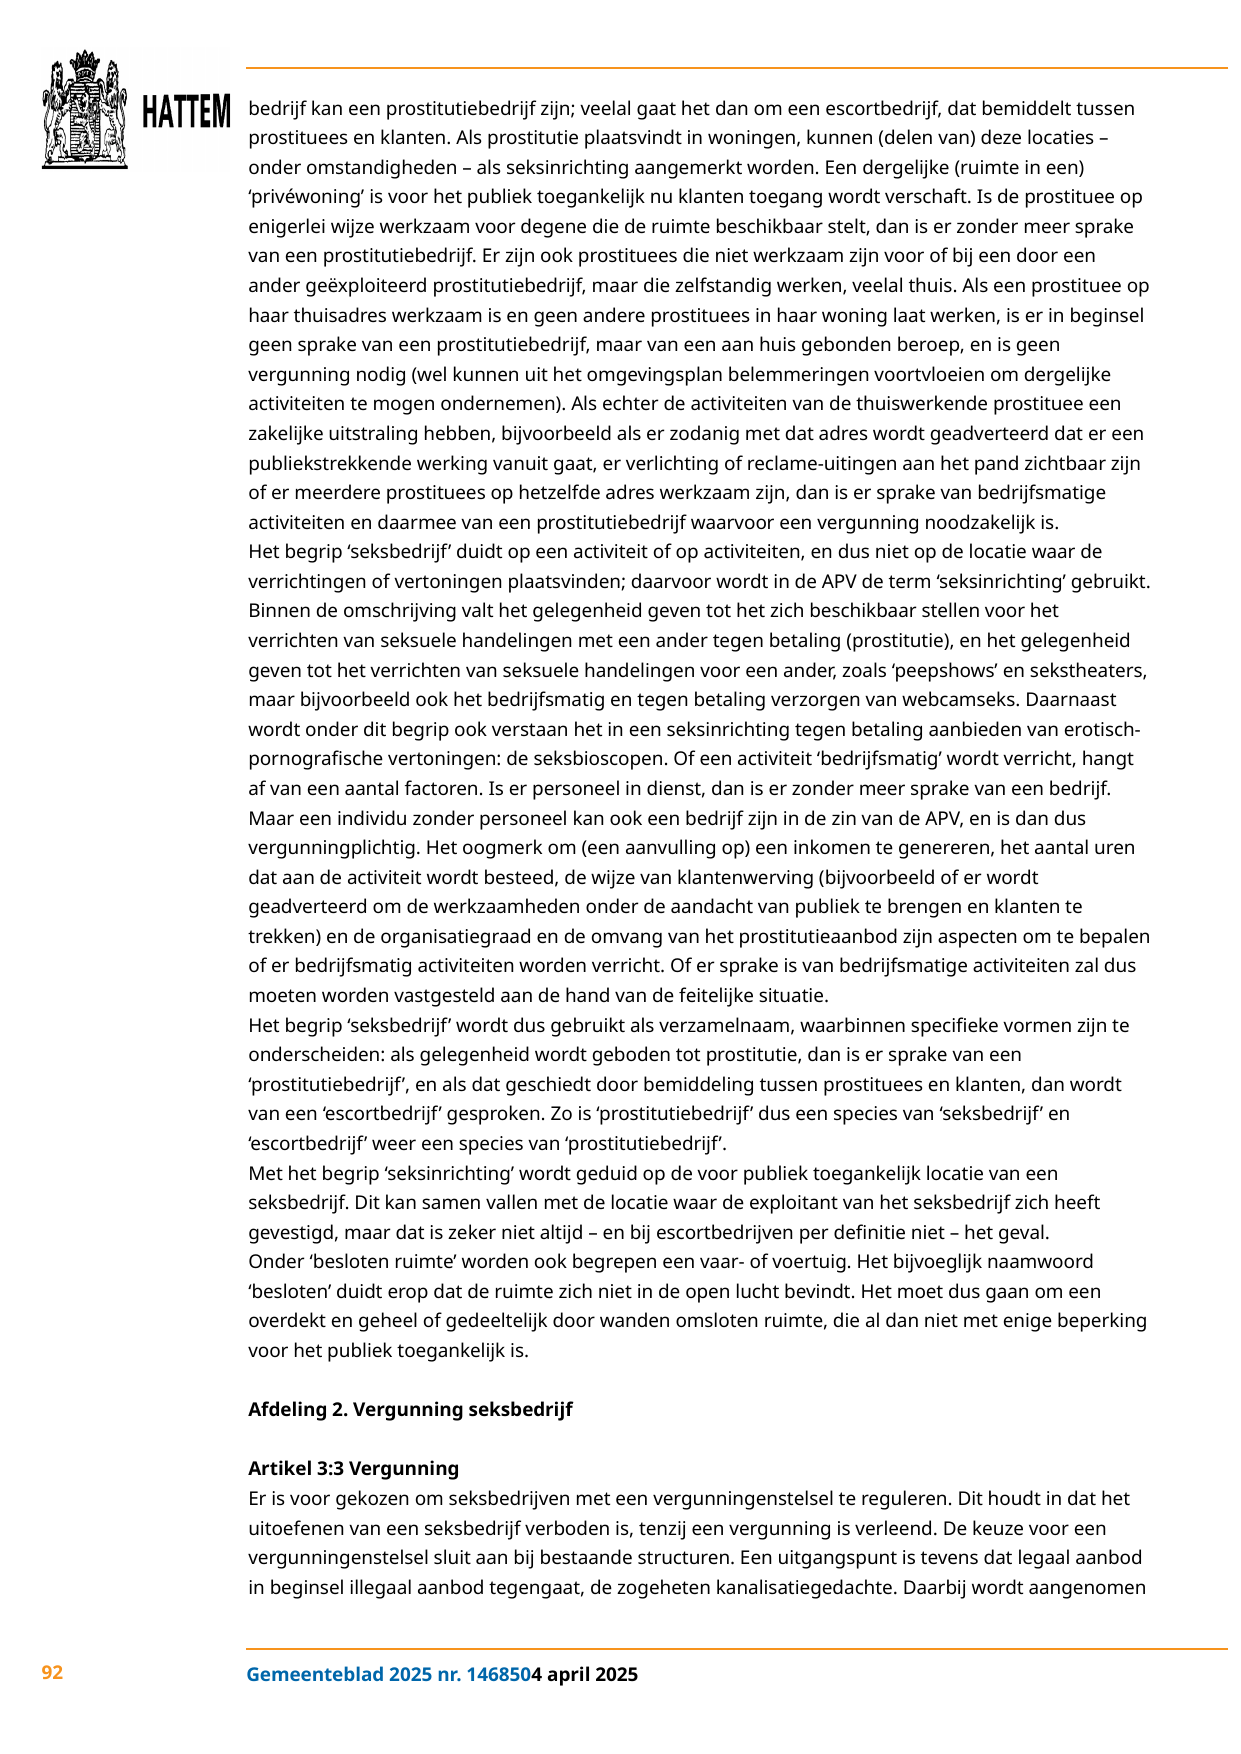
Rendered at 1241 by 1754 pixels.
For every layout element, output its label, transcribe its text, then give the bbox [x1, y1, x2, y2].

text Het begrip ‘seksbedrijf’ wordt dus gebruikt als verzamelnaam, waarbinnen specifieke vormen zijn te onderscheiden: als gelegenheid wordt geboden tot prostitutie, dan is er sprake van een ‘prostitutiebedrijf’, en als dat geschiedt door bemiddeling tussen prostituees en klanten, dan wordt van een ‘escortbedrijf’ gesproken. Zo is ‘prostitutiebedrijf’ dus een species van ‘seksbedrijf’ en ‘escortbedrijf’ weer een species van ‘prostitutiebedrijf’. [248, 1012, 1152, 1156]
text bedrijf kan een prostitutiebedrijf zijn; veelal gaat het dan om een escortbedrijf, dat bemiddelt tussen prostituees en klanten. Als prostitutie plaatsvindt in woningen, kunnen (delen van) deze locaties – onder omstandigheden – als seksinrichting aangemerkt worden. Een dergelijke (ruimte in een) ‘privéwoning’ is voor het publiek toegankelijk nu klanten toegang wordt verschaft. Is de prostituee op enigerlei wijze werkzaam voor degene die de ruimte beschikbaar stelt, dan is er zonder meer sprake van een prostitutiebedrijf. Er zijn ook prostituees die niet werkzaam zijn voor of bij een door een ander geëxploiteerd prostitutiebedrijf, maar die zelfstandig werken, veelal thuis. Als een prostituee op haar thuisadres werkzaam is en geen andere prostituees in haar woning laat werken, is er in beginsel geen sprake van een prostitutiebedrijf, maar van een aan huis gebonden beroep, en is geen vergunning nodig (wel kunnen uit het omgevingsplan belemmeringen voortvloeien om dergelijke activiteiten te mogen ondernemen). Als echter de activiteiten van de thuiswerkende prostituee een zakelijke uitstraling hebben, bijvoorbeeld als er zodanig met dat adres wordt geadverteerd dat er een publiekstrekkende werking vanuit gaat, er verlichting of reclame-uitingen aan het pand zichtbaar zijn of er meerdere prostituees op hetzelfde adres werkzaam zijn, dan is er sprake van bedrijfsmatige activiteiten en daarmee van een prostitutiebedrijf waarvoor een vergunning noodzakelijk is. [248, 95, 1152, 535]
text Artikel 3:3 Vergunning [248, 1456, 1152, 1481]
picture [41, 47, 231, 172]
text Met het begrip ‘seksinrichting’ wordt geduid op de voor publiek toegankelijk locatie van een seksbedrijf. Dit kan samen vallen met de locatie waar de exploitant van het seksbedrijf zich heeft gevestigd, maar dat is zeker niet altijd – en bij escortbedrijven per definitie niet – het geval. [248, 1160, 1152, 1245]
text Het begrip ‘seksbedrijf’ duidt op een activiteit of op activiteiten, en dus niet op de locatie waar de verrichtingen of vertoningen plaatsvinden; daarvoor wordt in de APV de term ‘seksinrichting’ gebruikt. Binnen de omschrijving valt het gelegenheid geven tot het zich beschikbaar stellen voor het verrichten van seksuele handelingen met een ander tegen betaling (prostitutie), en het gelegenheid geven tot het verrichten van seksuele handelingen voor een ander, zoals ‘peepshows’ en sekstheaters, maar bijvoorbeeld ook het bedrijfsmatig en tegen betaling verzorgen van webcamseks. Daarnaast wordt onder dit begrip ook verstaan het in een seksinrichting tegen betaling aanbieden van erotisch-pornografische vertoningen: de seksbioscopen. Of een activiteit ‘bedrijfsmatig’ wordt verricht, hangt af van een aantal factoren. Is er personeel in dienst, dan is er zonder meer sprake van een bedrijf. Maar een individu zonder personeel kan ook een bedrijf zijn in de zin van de APV, en is dan dus vergunningplichtig. Het oogmerk om (een aanvulling op) een inkomen te genereren, het aantal uren dat aan de activiteit wordt besteed, de wijze van klantenwerving (bijvoorbeeld of er wordt geadverteerd om de werkzaamheden onder de aandacht van publiek te brengen en klanten te trekken) en de organisatiegraad en de omvang van het prostitutieaanbod zijn aspecten om te bepalen of er bedrijfsmatig activiteiten worden verricht. Of er sprake is van bedrijfsmatige activiteiten zal dus moeten worden vastgesteld aan de hand van de feitelijke situatie. [248, 538, 1152, 1008]
text Onder ‘besloten ruimte’ worden ook begrepen een vaar- of voertuig. Het bijvoeglijk naamwoord ‘besloten’ duidt erop dat de ruimte zich niet in de open lucht bevindt. Het moet dus gaan om een overdekt en geheel of gedeeltelijk door wanden omsloten ruimte, die al dan niet met enige beperking voor het publiek toegankelijk is. [248, 1248, 1152, 1363]
text Afdeling 2. Vergunning seksbedrijf [248, 1396, 1152, 1422]
text Er is voor gekozen om seksbedrijven met een vergunningenstelsel te reguleren. Dit houdt in dat het uitoefenen van een seksbedrijf verboden is, tenzij een vergunning is verleend. De keuze voor een vergunningenstelsel sluit aan bij bestaande structuren. Een uitgangspunt is tevens dat legaal aanbod in beginsel illegaal aanbod tegengaat, de zogeheten kanalisatiegedachte. Daarbij wordt aangenomen [248, 1485, 1152, 1600]
